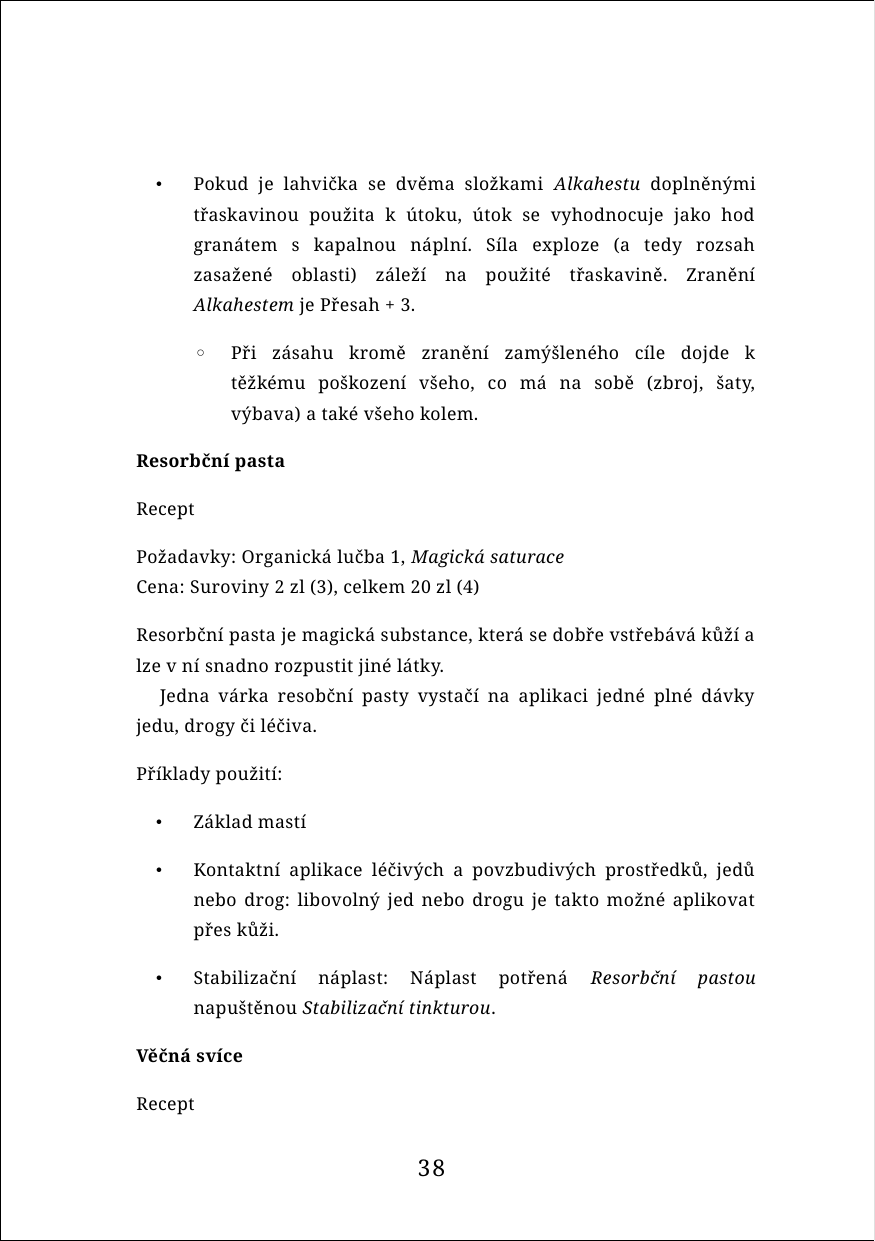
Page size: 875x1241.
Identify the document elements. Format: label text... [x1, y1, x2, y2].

text Recept [136, 497, 756, 521]
list Pokud je lahvička se dvěma složkami Alkahestu doplněnými třaskavinou použita k útoku, útok se vyhodnocuje jako hod granátem s kapalnou náplní. Síla exploze (a tedy rozsah zasažené oblasti) záleží na použité třaskavině. Zranění Alkahestem je Přesah + 3. [156, 172, 756, 317]
text Recept [136, 1092, 756, 1116]
list Kontaktní aplikace léčivých a povzbudivých prostředků, jedů nebo drog: libovolný jed nebo drogu je takto možné aplikovat přes kůži. [156, 857, 756, 942]
list Při zásahu kromě zranění zamýšleného cíle dojde k těžkému poškození všeho, co má na sobě (zbroj, šaty, výbava) a také všeho kolem. [193, 341, 756, 425]
list Stabilizační náplast: Náplast potřená Resorbční pastou napuštěnou Stabilizační tinkturou. [156, 966, 756, 1020]
list Základ mastí [156, 809, 756, 833]
text Věčná svíce [136, 1044, 756, 1068]
text Příklady použití: [136, 761, 756, 786]
text Požadavky: Organická lučba 1, Magická saturace Cena: Suroviny 2 zl (3), celkem 20 zl (4) [136, 545, 756, 599]
text Resorbční pasta [136, 449, 756, 473]
text Resorbční pasta je magická substance, která se dobře vstřebává kůží a lze v ní snadno rozpustit jiné látky. Jedna várka resobční pasty vystačí na aplikaci jedné plné dávky jedu, drogy či léčiva. [136, 623, 756, 738]
